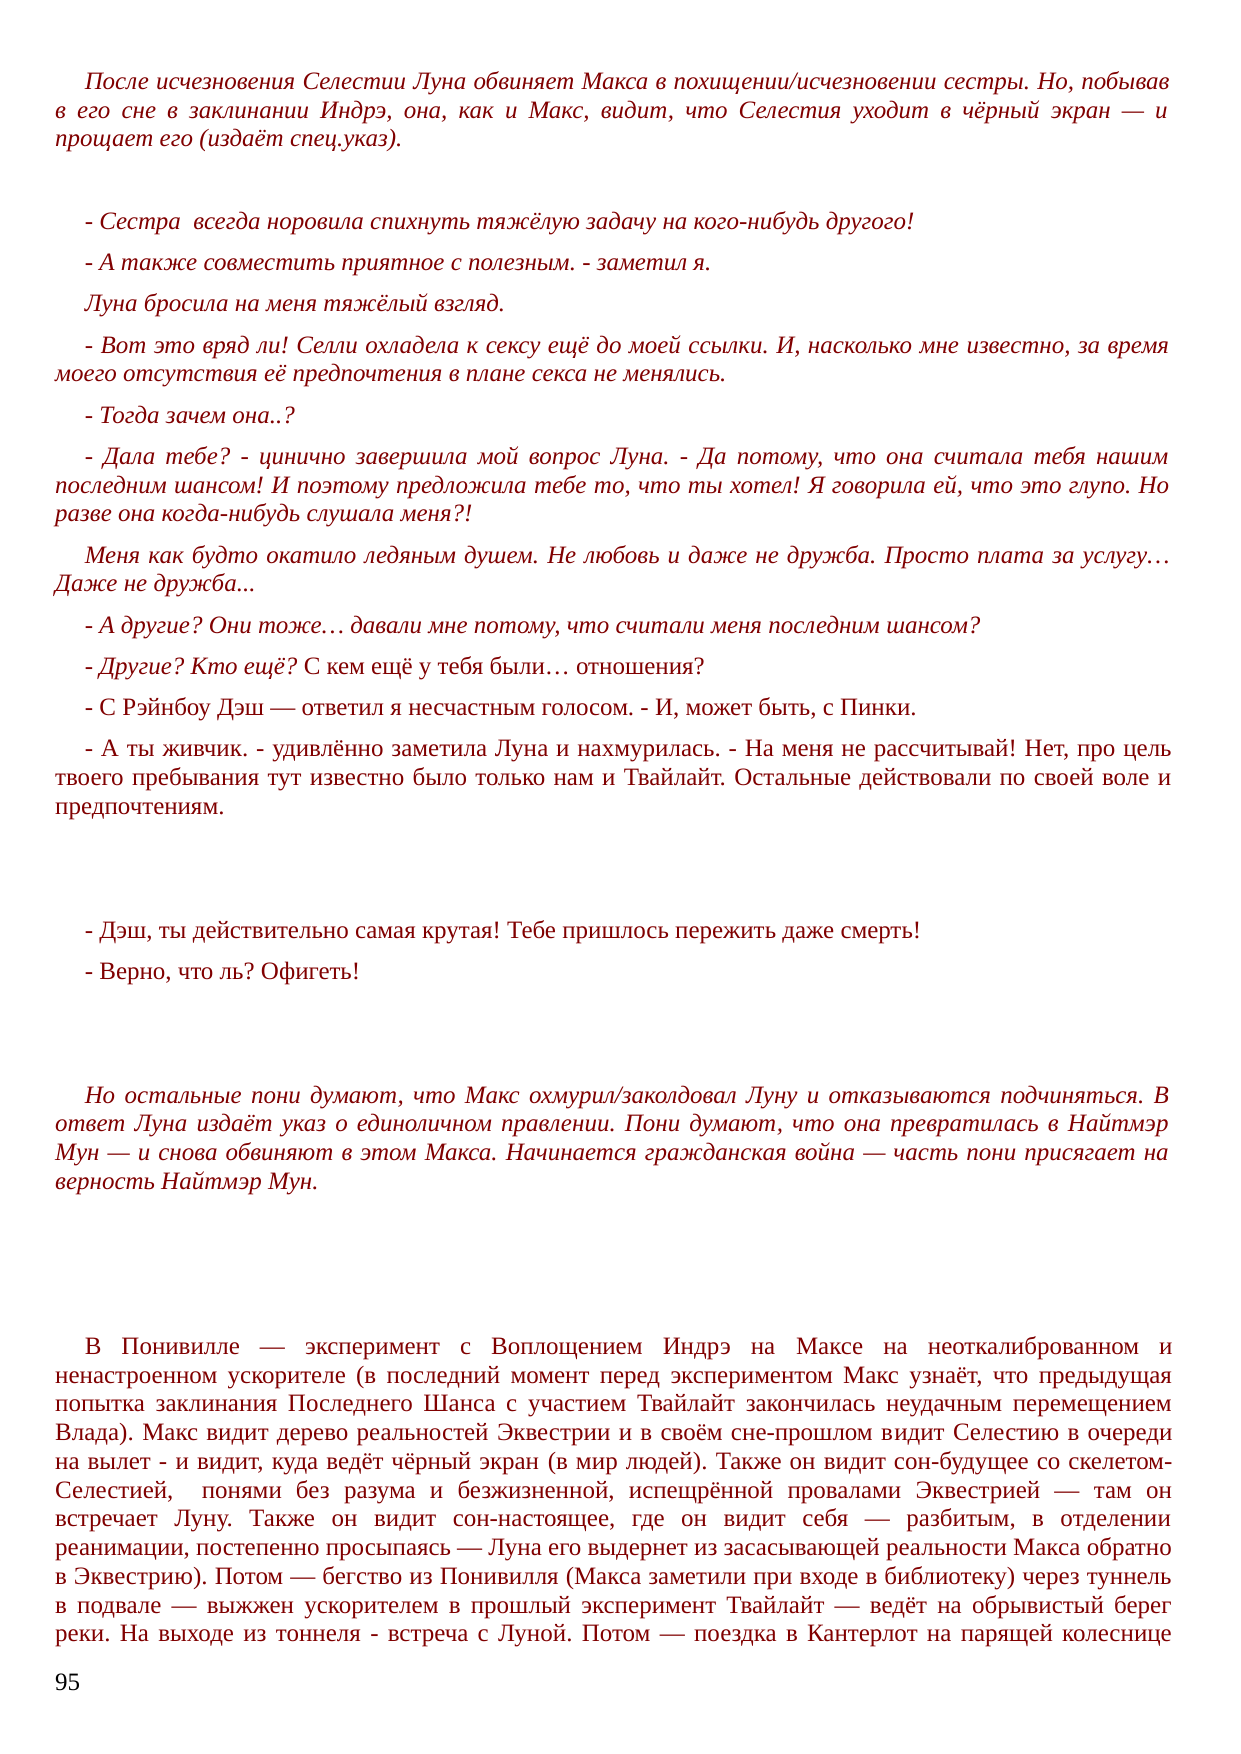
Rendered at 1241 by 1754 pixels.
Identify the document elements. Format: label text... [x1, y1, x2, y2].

text - Верно, что ль? Офигеть! [55, 956, 1173, 985]
text - С Рэйнбоу Дэш — ответил я несчастным голосом. - И, может быть, с Пинки. [55, 692, 1173, 721]
text Меня как будто окатило ледяным душем. Не любовь и даже не дружба. Просто плата за услугу… Даже не дружба... [55, 540, 1173, 597]
text - А ты живчик. - удивлённо заметила Луна и нахмурилась. - На меня не рассчитывай! Нет, про цель твоего пребывания тут известно было только нам и Твайлайт. Остальные действовали по своей воле и предпочтениям. [55, 733, 1173, 820]
text - Другие? Кто ещё? С кем ещё у тебя были… отношения? [55, 651, 1173, 680]
text Луна бросила на меня тяжёлый взгляд. [55, 288, 1173, 317]
text - А другие? Они тоже… давали мне потому, что считали меня последним шансом? [55, 610, 1173, 638]
text - Сестра всегда норовила спихнуть тяжёлую задачу на кого-нибудь другого! [55, 206, 1173, 235]
text Но остальные пони думают, что Макс охмурил/заколдовал Луну и отказываются подчиняться. В ответ Луна издаёт указ о единоличном правлении. Пони думают, что она превратилась в Найтмэр Мун — и снова обвиняют в этом Макса. Начинается гражданская война — часть пони присягает на верность Найтмэр Мун. [55, 1080, 1173, 1195]
text - Тогда зачем она..? [55, 400, 1173, 428]
text - А также совместить приятное с полезным. - заметил я. [55, 247, 1173, 276]
text В Понивилле — эксперимент с Воплощением Индрэ на Максе на неоткалиброванном и ненастроенном ускорителе (в последний момент перед экспериментом Макс узнаёт, что предыдущая попытка заклинания Последнего Шанса с участием Твайлайт закончилась неудачным перемещением Влада). Макс видит дерево реальностей Эквестрии и в своём сне-прошлом видит Селестию в очереди на вылет - и видит, куда ведёт чёрный экран (в мир людей). Также он видит сон-будущее со скелетом-Селестией, понями без разума и безжизненной, испещрённой провалами Эквестрией — там он встречает Луну. Также он видит сон-настоящее, где он видит себя — разбитым, в отделении реанимации, постепенно просыпаясь — Луна его выдернет из засасывающей реальности Макса обратно в Эквестрию). Потом — бегство из Понивилля (Макса заметили при входе в библиотеку) через туннель в подвале — выжжен ускорителем в прошлый эксперимент Твайлайт — ведёт на обрывистый берег реки. На выходе из тоннеля - встреча с Луной. Потом — поездка в Кантерлот на парящей колеснице [55, 1331, 1173, 1647]
text - Дэш, ты действительно самая крутая! Тебе пришлось пережить даже смерть! [55, 915, 1173, 943]
text После исчезновения Селестии Луна обвиняет Макса в похищении/исчезновении сестры. Но, побывав в его сне в заклинании Индрэ, она, как и Макс, видит, что Селестия уходит в чёрный экран — и прощает его (издаёт спец.указ). [55, 66, 1173, 152]
text - Дала тебе? - цинично завершила мой вопрос Луна. - Да потому, что она считала тебя нашим последним шансом! И поэтому предложила тебе то, что ты хотел! Я говорила ей, что это глупо. Но разве она когда-нибудь слушала меня?! [55, 441, 1173, 527]
text - Вот это вряд ли! Селли охладела к сексу ещё до моей ссылки. И, насколько мне известно, за время моего отсутствия её предпочтения в плане секса не менялись. [55, 330, 1173, 387]
